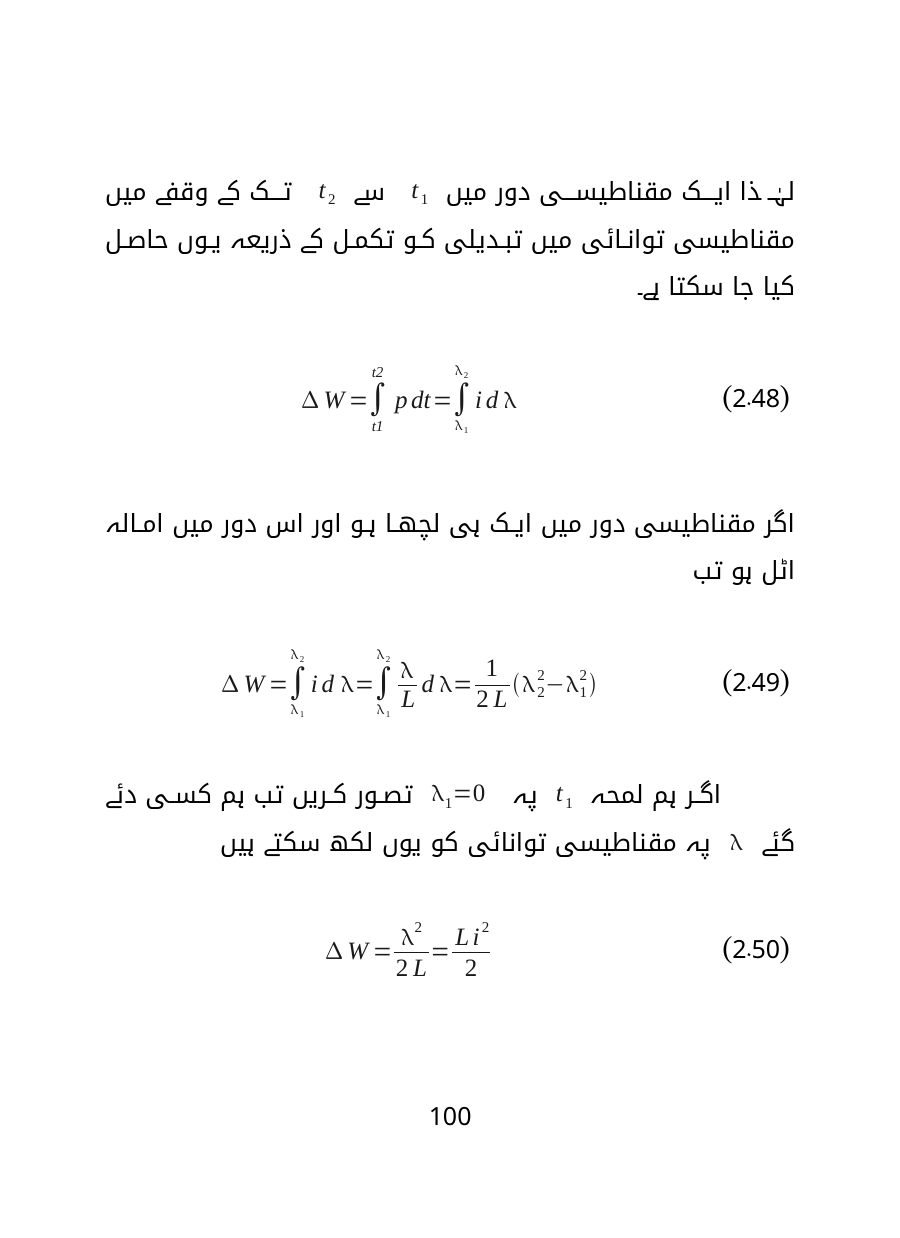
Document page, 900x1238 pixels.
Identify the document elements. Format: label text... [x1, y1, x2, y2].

table_header [105, 357, 706, 453]
table_header [105, 913, 703, 999]
table_header [105, 641, 704, 738]
table_header (2.50) [703, 913, 795, 999]
text اگر ہم لمحہپہ تصور کریں تب ہم کسی دئے گئےپہ مقناطیسی توانائی کو یوں لکھ سکتے ہیں [105, 772, 795, 867]
text لہٰذا ایک مقناطیسی دور میں سے تک کے وقفے میں مقناطیسی توانائی میں تبدیلی کو تکمل کے ذریعہ یوں حاصل کیا جا سکتا ہے۔ [105, 168, 795, 311]
table_header (2.49) [705, 641, 795, 738]
text اگر مقناطیسی دور میں ایک ہی لچھا ہو اور اس دور میں امالہ اٹل ہو تب [105, 500, 795, 595]
table_header (2.48) [706, 357, 795, 453]
